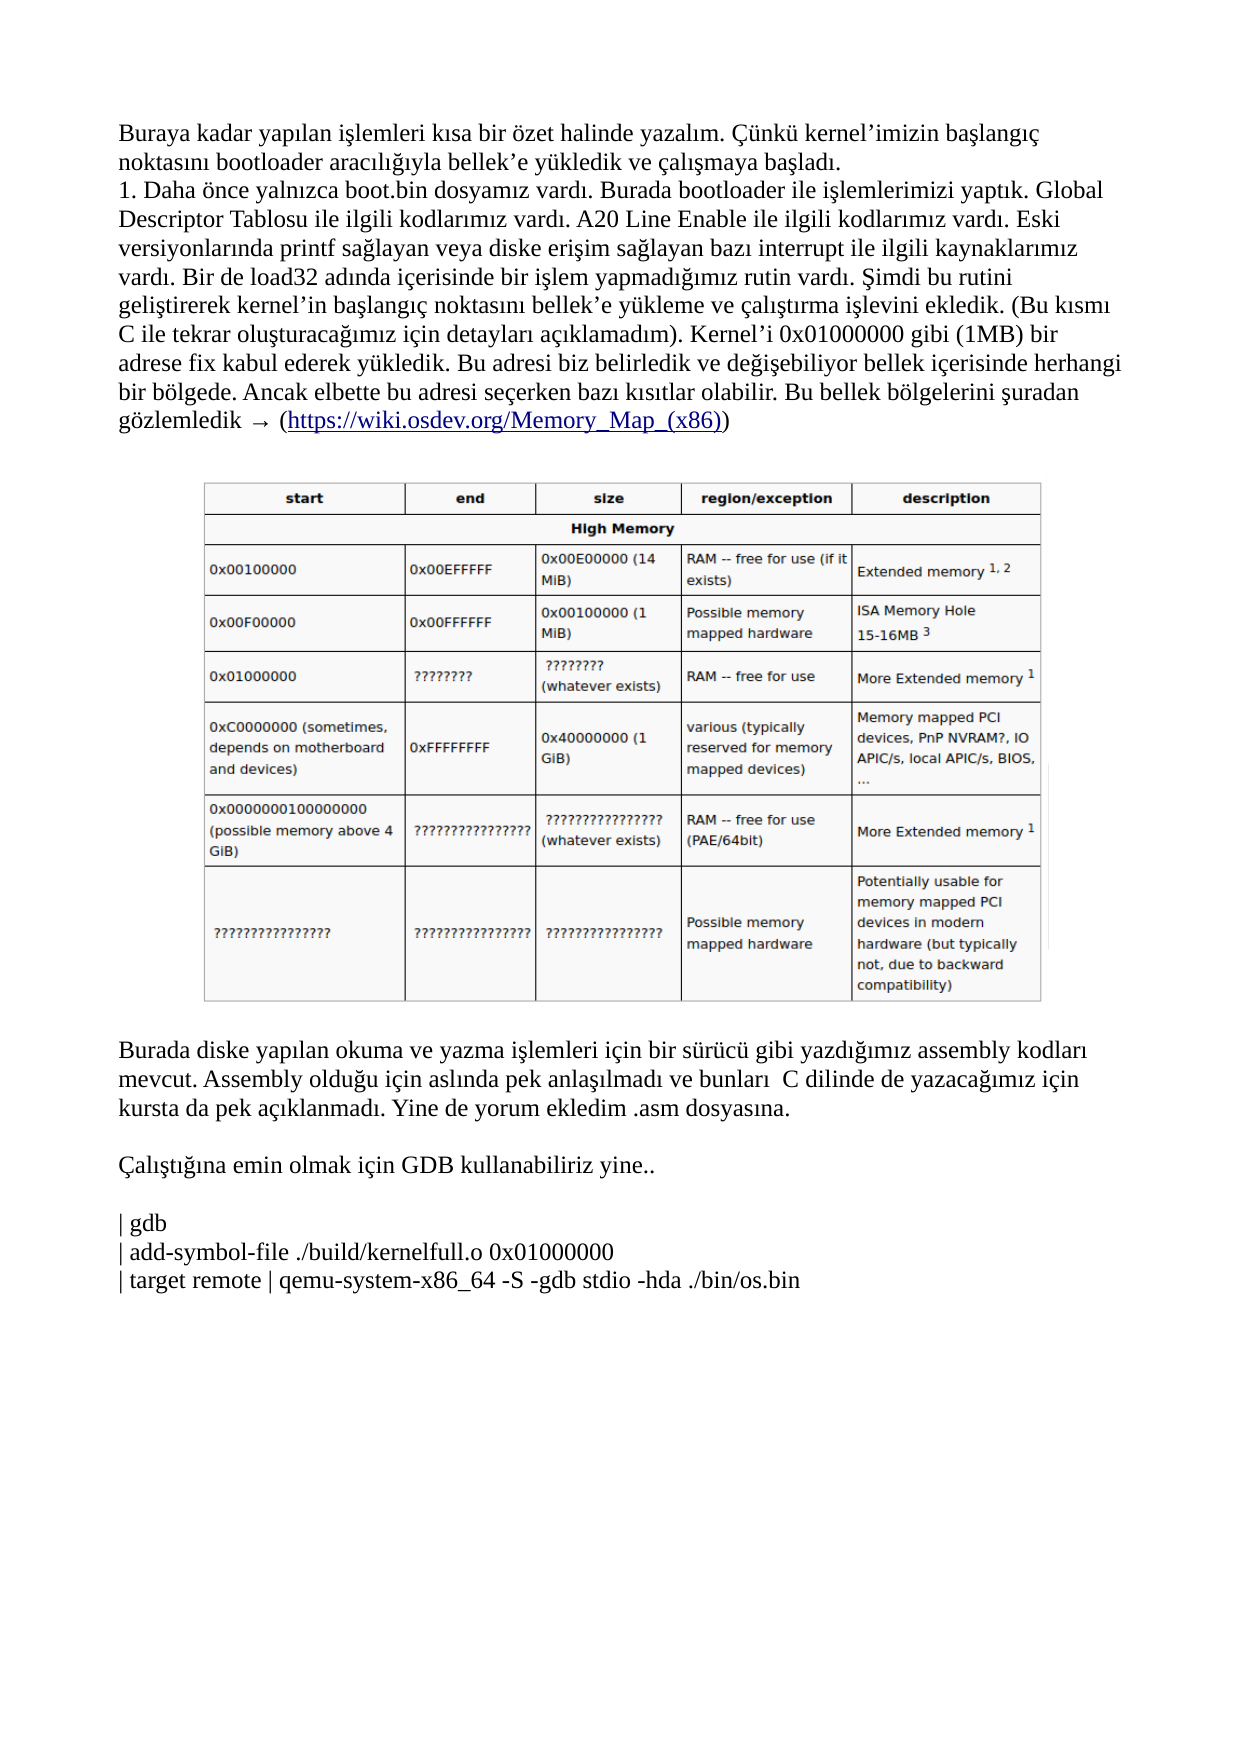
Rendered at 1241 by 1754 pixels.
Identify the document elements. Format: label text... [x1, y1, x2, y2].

text | target remote | qemu-system-x86_64 -S -gdb stdio -hda ./bin/os.bin [118, 1266, 1122, 1294]
text | add-symbol-file ./build/kernelfull.o 0x01000000 [118, 1237, 1122, 1266]
text 1. Daha önce yalnızca boot.bin dosyamız vardı. Burada bootloader ile işlemlerimizi yaptık. Global Descriptor Tablosu ile ilgili kodlarımız vardı. A20 Line Enable ile ilgili kodlarımız vardı. Eski versiyonlarında printf sağlayan veya diske erişim sağlayan bazı interrupt ile ilgili kaynaklarımız vardı. Bir de load32 adında içerisinde bir işlem yapmadığımız rutin vardı. Şimdi bu rutini geliştirerek kernel’in başlangıç noktasını bellek’e yükleme ve çalıştırma işlevini ekledik. (Bu kısmı C ile tekrar oluşturacağımız için detayları açıklamadım). Kernel’i 0x01000000 gibi (1MB) bir adrese fix kabul ederek yükledik. Bu adresi biz belirledik ve değişebiliyor bellek içerisinde herhangi bir bölgede. Ancak elbette bu adresi seçerken bazı kısıtlar olabilir. Bu bellek bölgelerini şuradan gözlemledik → (https://wiki.osdev.org/Memory_Map_(x86)) [118, 176, 1122, 434]
picture [191, 474, 1049, 1007]
text Çalıştığına emin olmak için GDB kullanabiliriz yine.. [118, 1151, 1122, 1179]
text Buraya kadar yapılan işlemleri kısa bir özet halinde yazalım. Çünkü kernel’imizin başlangıç noktasını bootloader aracılığıyla bellek’e yükledik ve çalışmaya başladı. [118, 118, 1122, 176]
text Burada diske yapılan okuma ve yazma işlemleri için bir sürücü gibi yazdığımız assembly kodları mevcut. Assembly olduğu için aslında pek anlaşılmadı ve bunları C dilinde de yazacağımız için kursta da pek açıklanmadı. Yine de yorum ekledim .asm dosyasına. [118, 1036, 1122, 1122]
text | gdb [118, 1208, 1122, 1237]
